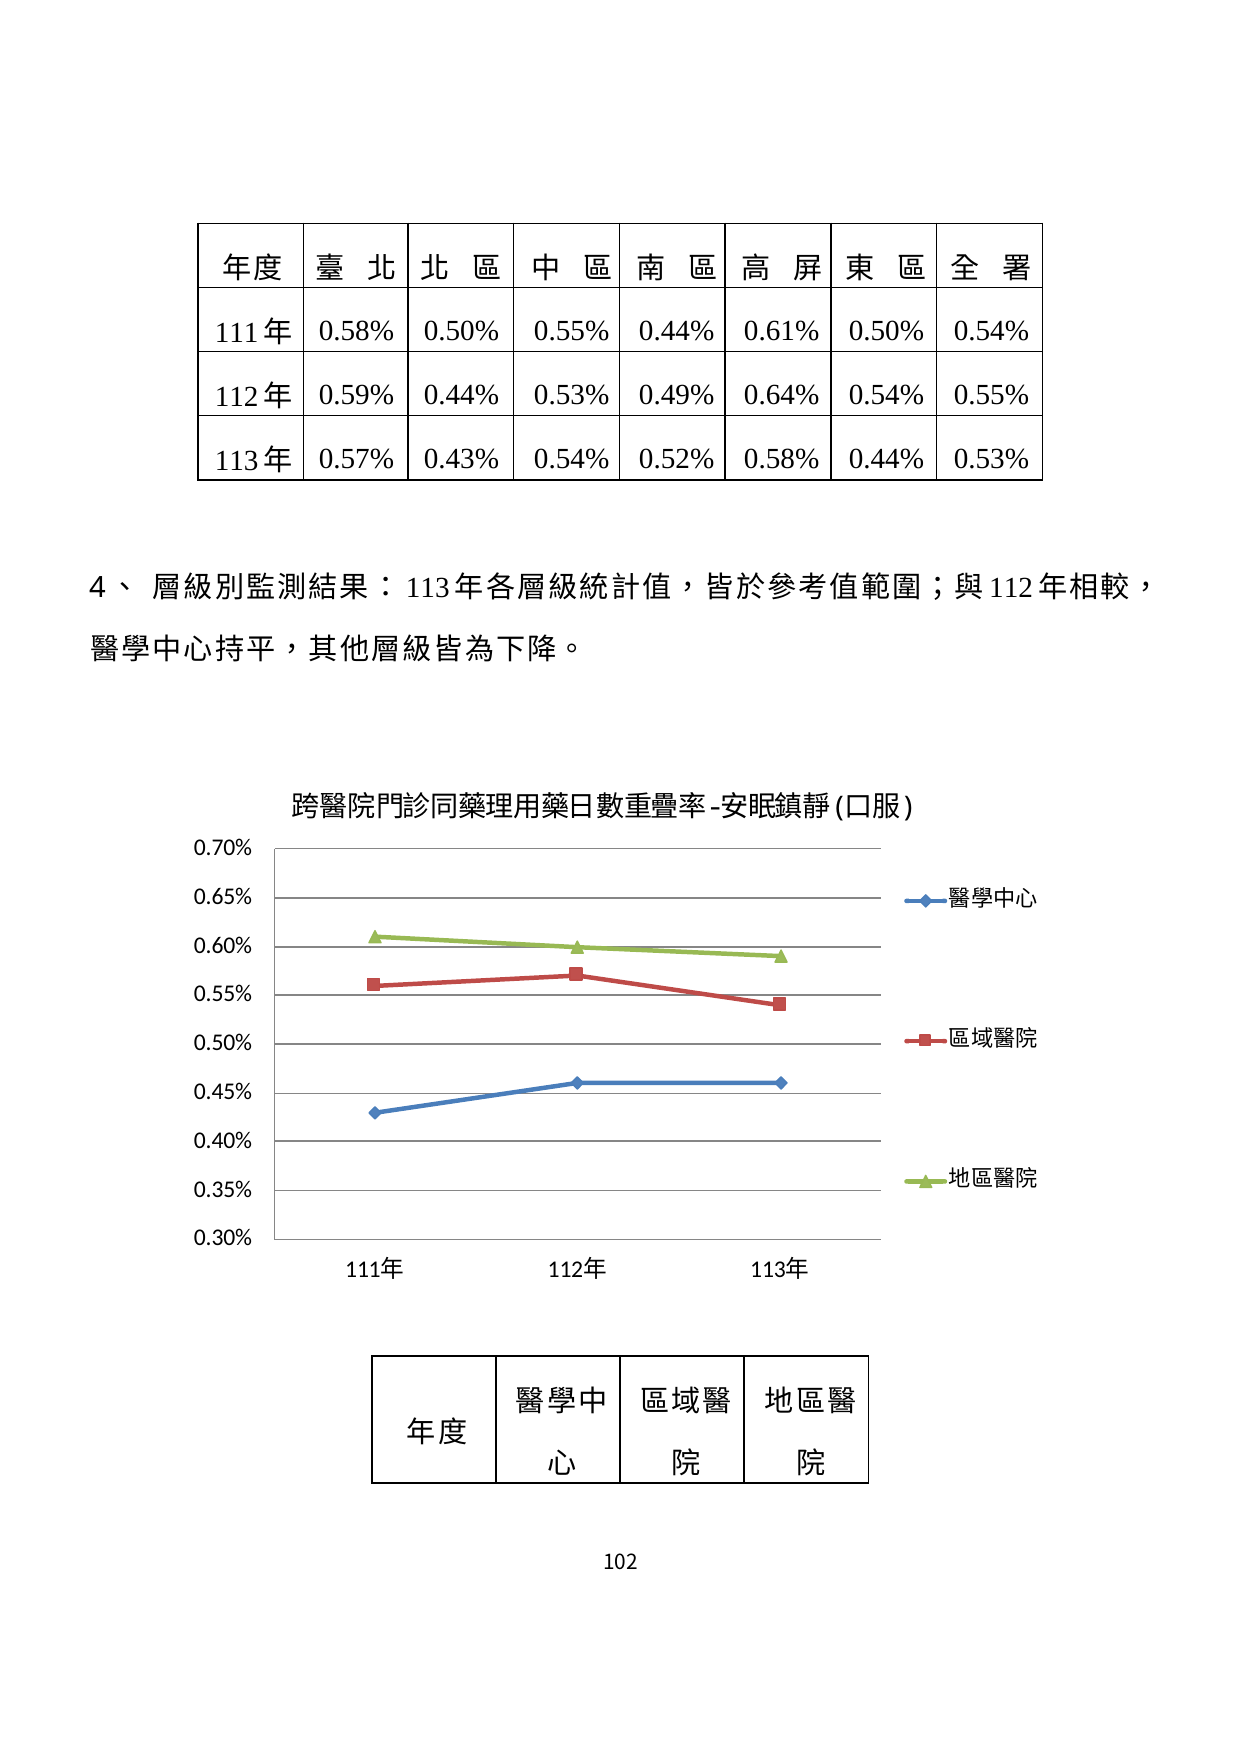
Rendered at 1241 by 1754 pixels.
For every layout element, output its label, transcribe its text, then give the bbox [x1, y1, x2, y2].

table_cell 0.54% [514, 416, 619, 479]
table_header 全 署 [937, 224, 1042, 287]
table_header 醫學中心 [497, 1357, 619, 1482]
table_cell 0.58% [304, 288, 407, 351]
table_cell 112年 [199, 352, 303, 415]
table_header 區域醫院 [621, 1357, 743, 1482]
table_cell 0.44% [409, 352, 513, 415]
table_header 中 區 [514, 224, 619, 287]
table_cell 0.55% [937, 352, 1042, 415]
table_header 地區醫院 [745, 1357, 868, 1482]
table_cell 111年 [199, 288, 303, 351]
list 層級別監測結果：113年各層級統計值，皆於參考值範圍；與112年相較，醫學中心持平，其他層級皆為下降。 [89, 543, 1145, 730]
table_cell 0.54% [937, 288, 1042, 351]
table_cell 0.43% [409, 416, 513, 479]
table_cell 0.50% [409, 288, 513, 351]
table_cell 0.49% [620, 352, 724, 415]
table_cell 0.53% [937, 416, 1042, 479]
table_header 年度 [373, 1357, 495, 1482]
table_header 北 區 [409, 224, 513, 287]
table_cell 0.53% [514, 352, 619, 415]
table_cell 0.44% [620, 288, 724, 351]
table_cell 0.59% [304, 352, 407, 415]
table_header 臺 北 [304, 224, 407, 287]
table_cell 0.55% [514, 288, 619, 351]
table_cell 0.61% [726, 288, 830, 351]
table_cell 0.50% [832, 288, 936, 351]
table_cell 0.52% [620, 416, 724, 479]
table_header 高 屏 [726, 224, 830, 287]
table_cell 0.64% [726, 352, 830, 415]
table_cell 0.58% [726, 416, 830, 479]
table_header 東 區 [832, 224, 936, 287]
table_header 年度 [199, 224, 303, 287]
table_cell 0.44% [832, 416, 936, 479]
table_cell 0.54% [832, 352, 936, 415]
table_cell 0.57% [304, 416, 407, 479]
table_header 南 區 [620, 224, 724, 287]
table_cell 113年 [199, 416, 303, 479]
